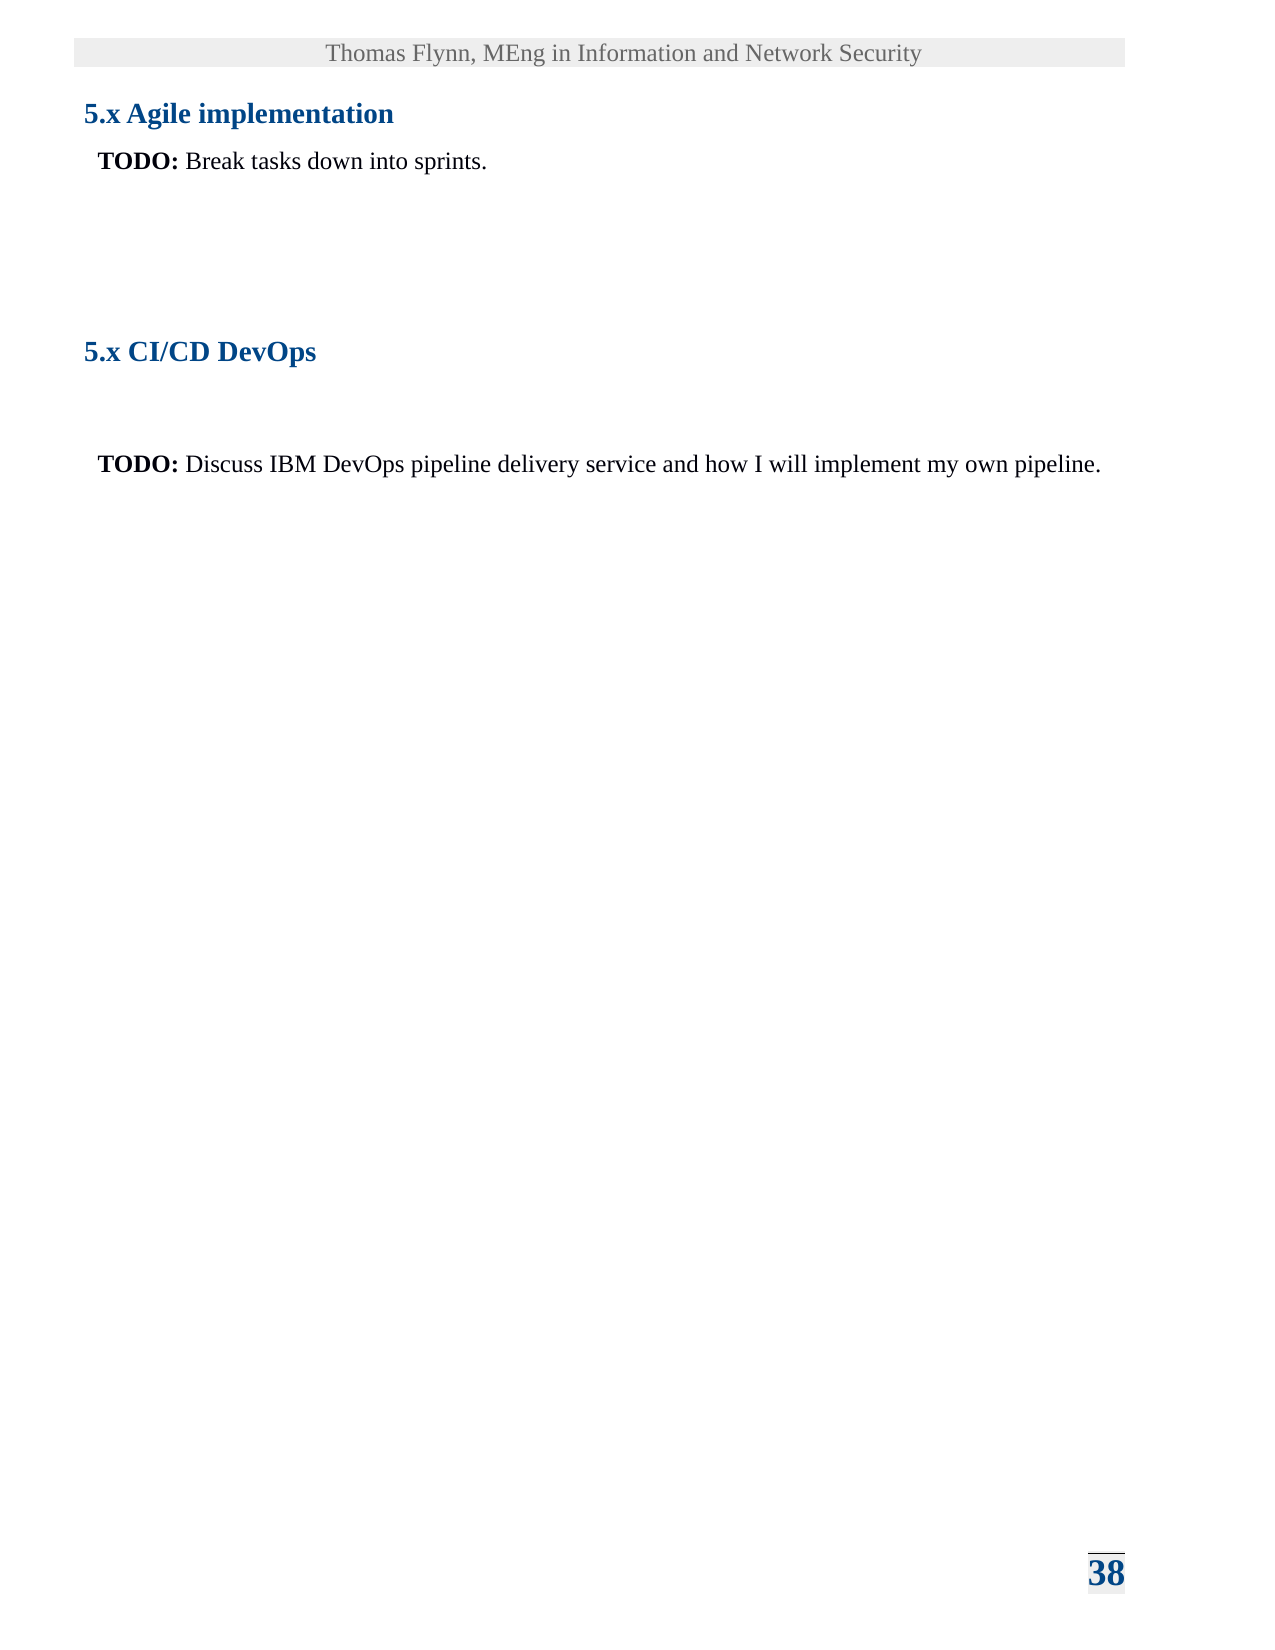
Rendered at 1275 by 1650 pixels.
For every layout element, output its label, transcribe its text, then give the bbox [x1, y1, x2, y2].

text TODO: Discuss IBM DevOps pipeline delivery service and how I will implement my own pipeline. [97, 449, 1125, 478]
subtitle 5.x CI/CD DevOps [81, 334, 1125, 368]
text TODO: Break tasks down into sprints. [97, 146, 1125, 175]
subtitle 5.x Agile implementation [81, 96, 1125, 129]
